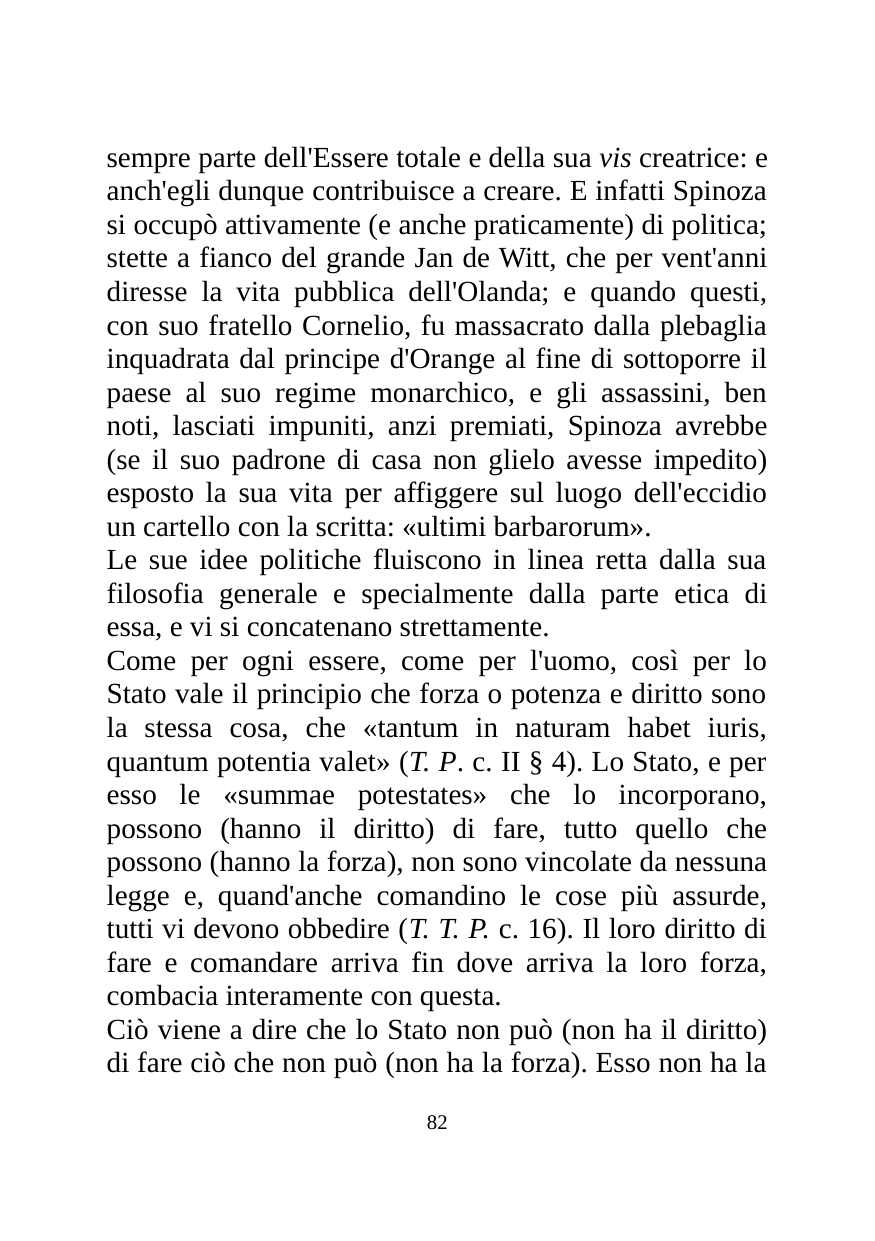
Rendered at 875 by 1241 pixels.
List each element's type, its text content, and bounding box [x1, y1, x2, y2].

text sempre parte dell'Essere totale e della sua vis creatrice: e anch'egli dunque contribuisce a creare. E infatti Spinoza si occupò attivamente (e anche praticamente) di politica; stette a fianco del grande Jan de Witt, che per vent'anni diresse la vita pubblica dell'Olanda; e quando questi, con suo fratello Cornelio, fu massacrato dalla plebaglia inquadrata dal principe d'Orange al fine di sottoporre il paese al suo regime monarchico, e gli assassini, ben noti, lasciati impuniti, anzi premiati, Spinoza avrebbe (se il suo padrone di casa non glielo avesse impedito) esposto la sua vita per affiggere sul luogo dell'eccidio un cartello con la scritta: «ultimi barbarorum». [106, 140, 768, 542]
text Come per ogni essere, come per l'uomo, così per lo Stato vale il principio che forza o potenza e diritto sono la stessa cosa, che «tantum in naturam habet iuris, quantum potentia valet» (T. P. c. II § 4). Lo Stato, e per esso le «summae potestates» che lo incorporano, possono (hanno il diritto) di fare, tutto quello che possono (hanno la forza), non sono vincolate da nessuna legge e, quand'anche comandino le cose più assurde, tutti vi devono obbedire (T. T. P. c. 16). Il loro diritto di fare e comandare arriva fin dove arriva la loro forza, combacia interamente con questa. [106, 643, 768, 1012]
text Ciò viene a dire che lo Stato non può (non ha il diritto) di fare ciò che non può (non ha la forza). Esso non ha la [106, 1012, 768, 1079]
text Le sue idee politiche fluiscono in linea retta dalla sua filosofia generale e specialmente dalla parte etica di essa, e vi si concatenano strettamente. [106, 542, 768, 643]
